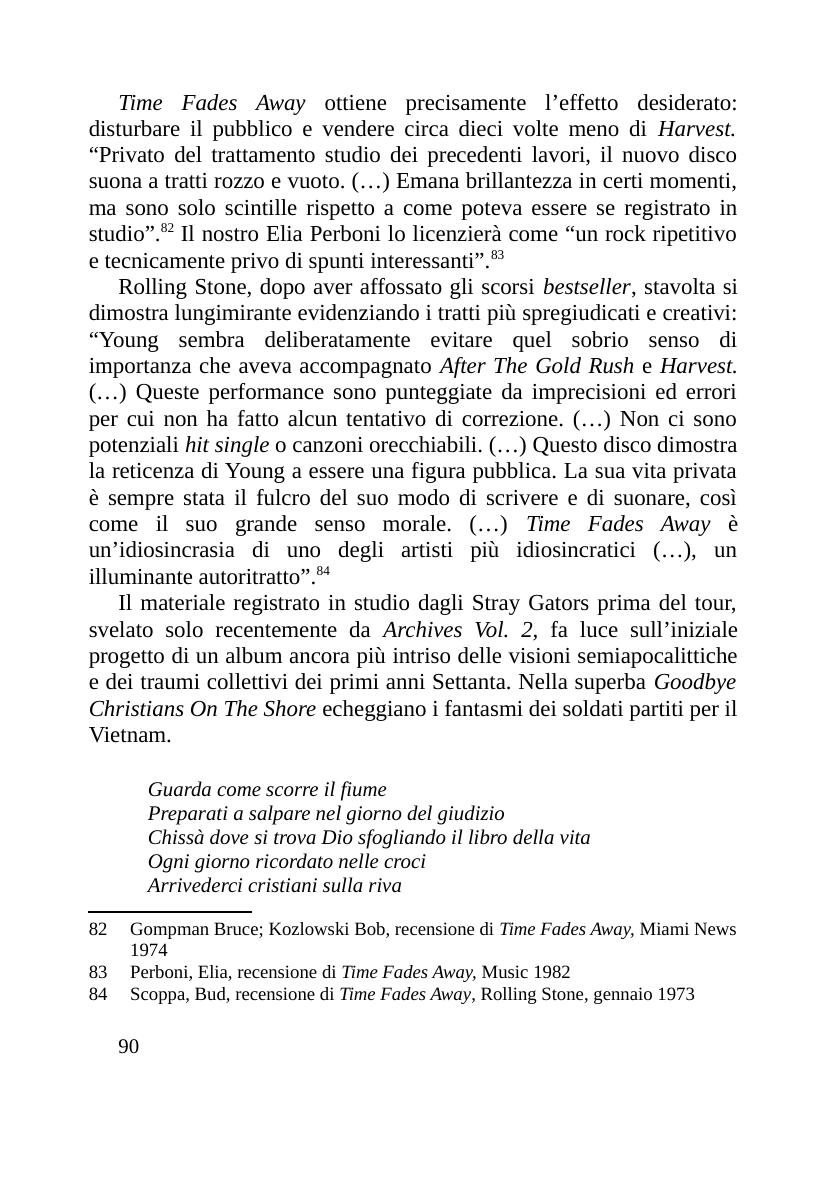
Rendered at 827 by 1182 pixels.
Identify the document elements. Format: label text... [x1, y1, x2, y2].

text Il materiale registrato in studio dagli Stray Gators prima del tour, svelato solo recentemente da Archives Vol. 2, fa luce sull’iniziale progetto di un album ancora più intriso delle visioni semiapocalittiche e dei traumi collettivi dei primi anni Settanta. Nella superba Goodbye Christians On The Shore echeggiano i fantasmi dei soldati partiti per il Vietnam. [88, 589, 738, 747]
text Arrivederci cristiani sulla riva [88, 873, 738, 897]
text Chissà dove si trova Dio sfogliando il libro della vita [88, 825, 738, 849]
text Rolling Stone, dopo aver affossato gli scorsi bestseller, stavolta si dimostra lungimirante evidenziando i tratti più spregiudicati e creativi: “Young sembra deliberatamente evitare quel sobrio senso di importanza che aveva accompagnato After The Gold Rush e Harvest. (…) Queste performance sono punteggiate da imprecisioni ed errori per cui non ha fatto alcun tentativo di correzione. (…) Non ci sono potenziali hit single o canzoni orecchiabili. (…) Questo disco dimostra la reticenza di Young a essere una figura pubblica. La sua vita privata è sempre stata il fulcro del suo modo di scrivere e di suonare, così come il suo grande senso morale. (…) Time Fades Away è un’idiosincrasia di uno degli artisti più idiosincratici (…), un illuminante autoritratto”. [88, 273, 738, 589]
text Time Fades Away ottiene precisamente l’effetto desiderato: disturbare il pubblico e vendere circa dieci volte meno di Harvest. “Privato del trattamento studio dei precedenti lavori, il nuovo disco suona a tratti rozzo e vuoto. (…) Emana brillantezza in certi momenti, ma sono solo scintille rispetto a come poteva essere se registrato in studio”. Il nostro Elia Perboni lo licenzierà come “un rock ripetitivo e tecnicamente privo di spunti interessanti”. [88, 88, 738, 273]
text Guarda come scorre il fiume [88, 777, 738, 801]
text Perboni, Elia, recensione di Time Fades Away, Music 1982 [88, 961, 738, 982]
text Preparati a salpare nel giorno del giudizio [88, 801, 738, 825]
text Gompman Bruce; Kozlowski Bob, recensione di Time Fades Away, Miami News 1974 [88, 918, 738, 961]
text Ogni giorno ricordato nelle croci [88, 849, 738, 873]
text Scoppa, Bud, recensione di Time Fades Away, Rolling Stone, gennaio 1973 [88, 982, 738, 1004]
